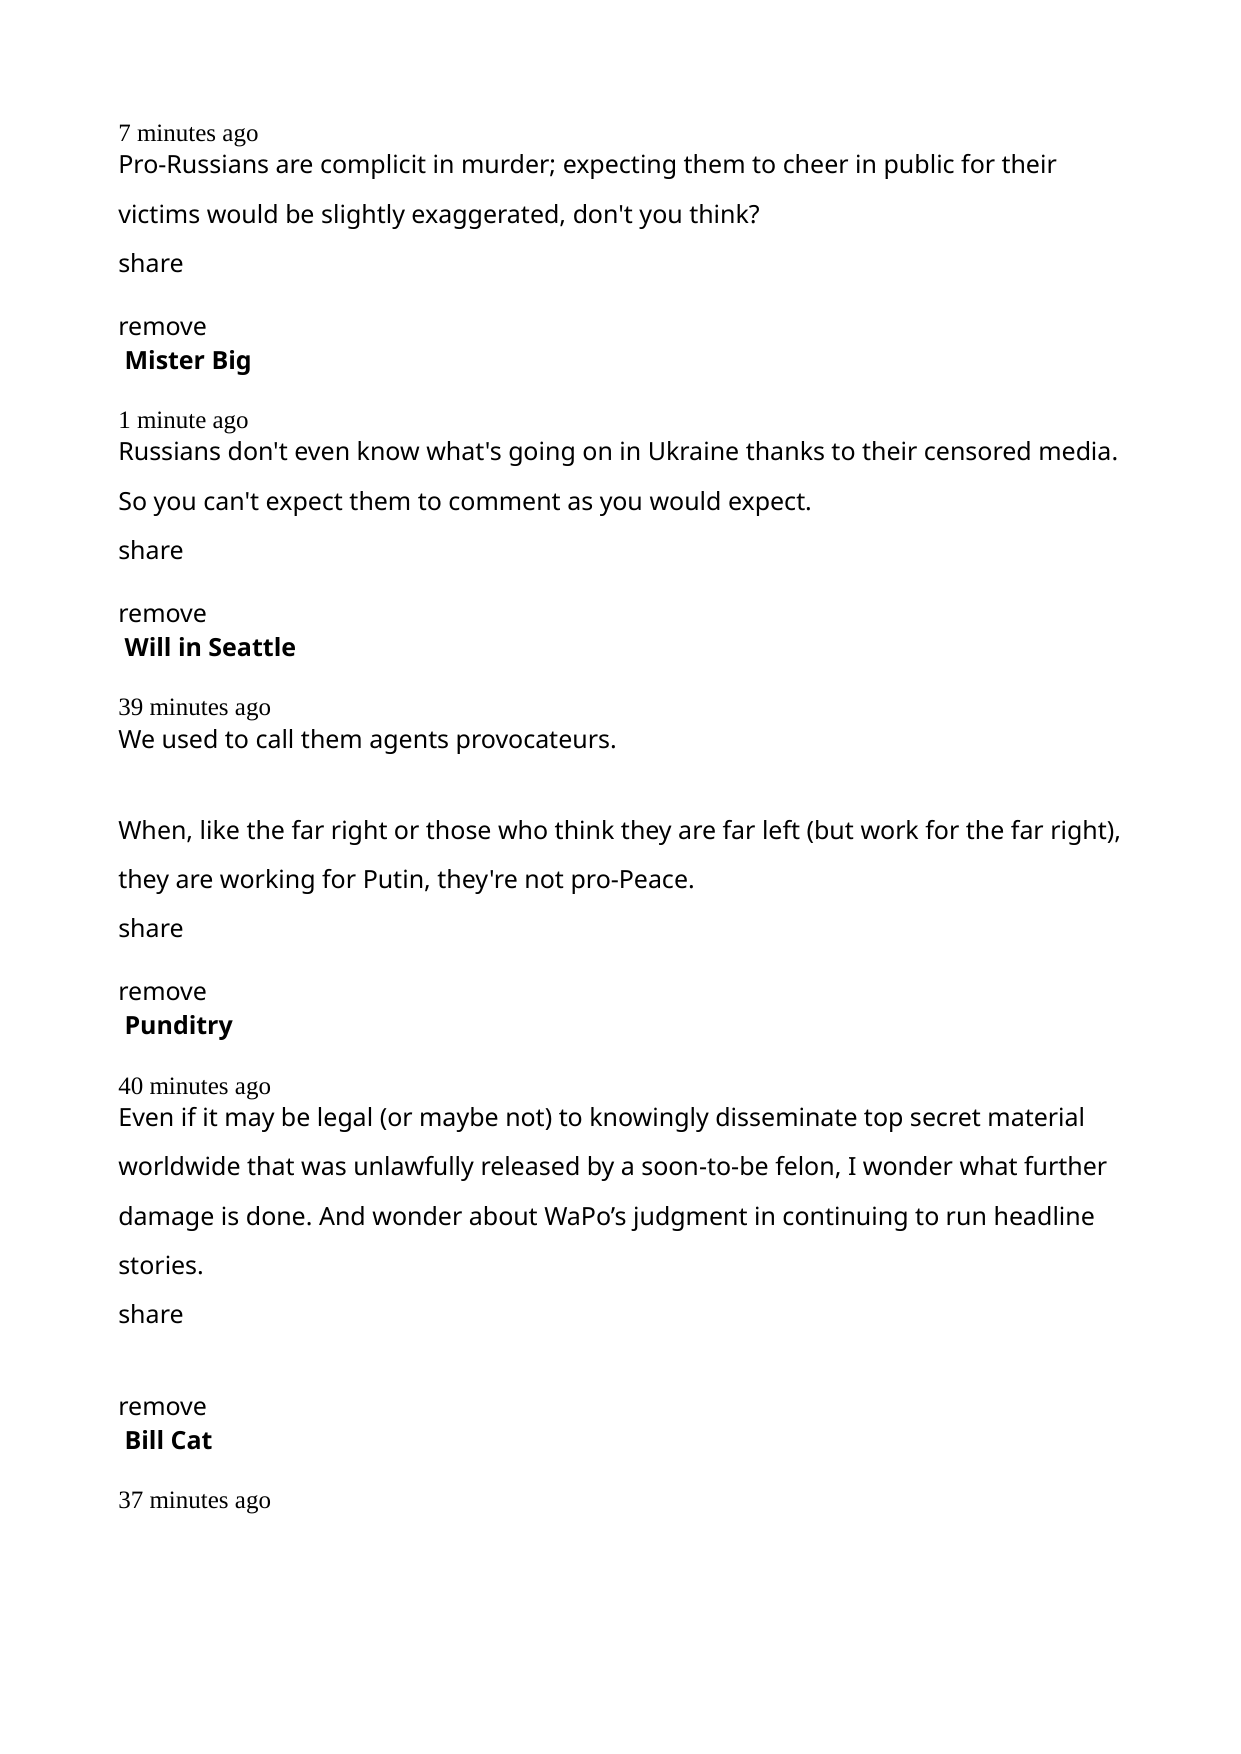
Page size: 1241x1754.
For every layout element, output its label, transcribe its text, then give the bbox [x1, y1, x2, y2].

text 1 minute ago [118, 405, 1122, 434]
text Mister Big [124, 342, 1122, 377]
text share [118, 1297, 1122, 1331]
text Russians don't even know what's going on in Ukraine thanks to their censored media. So you can't expect them to comment as you would expect. [118, 434, 1122, 517]
text share [118, 246, 1122, 280]
text Even if it may be legal (or maybe not) to knowingly disseminate top secret material worldwide that was unlawfully released by a soon-to-be felon, I wonder what further damage is done. And wonder about WaPo’s judgment in continuing to run headline stories. [118, 1099, 1122, 1282]
text remove [118, 308, 1122, 342]
text 39 minutes ago [118, 692, 1122, 721]
text share [118, 533, 1122, 567]
text remove [118, 596, 1122, 630]
text 7 minutes ago [118, 118, 1122, 147]
text Bill Cat [124, 1423, 1122, 1457]
text share [118, 911, 1122, 945]
text remove [118, 974, 1122, 1008]
text We used to call them agents provocateurs. [118, 721, 1122, 755]
text Punditry [124, 1008, 1122, 1042]
text 37 minutes ago [118, 1485, 1122, 1514]
text When, like the far right or those who think they are far left (but work for the far right), they are working for Putin, they're not pro-Peace. [118, 812, 1122, 896]
text Pro-Russians are complicit in murder; expecting them to cheer in public for their victims would be slightly exaggerated, don't you think? [118, 147, 1122, 230]
text remove [118, 1388, 1122, 1423]
text Will in Seattle [124, 630, 1122, 664]
text 40 minutes ago [118, 1071, 1122, 1099]
